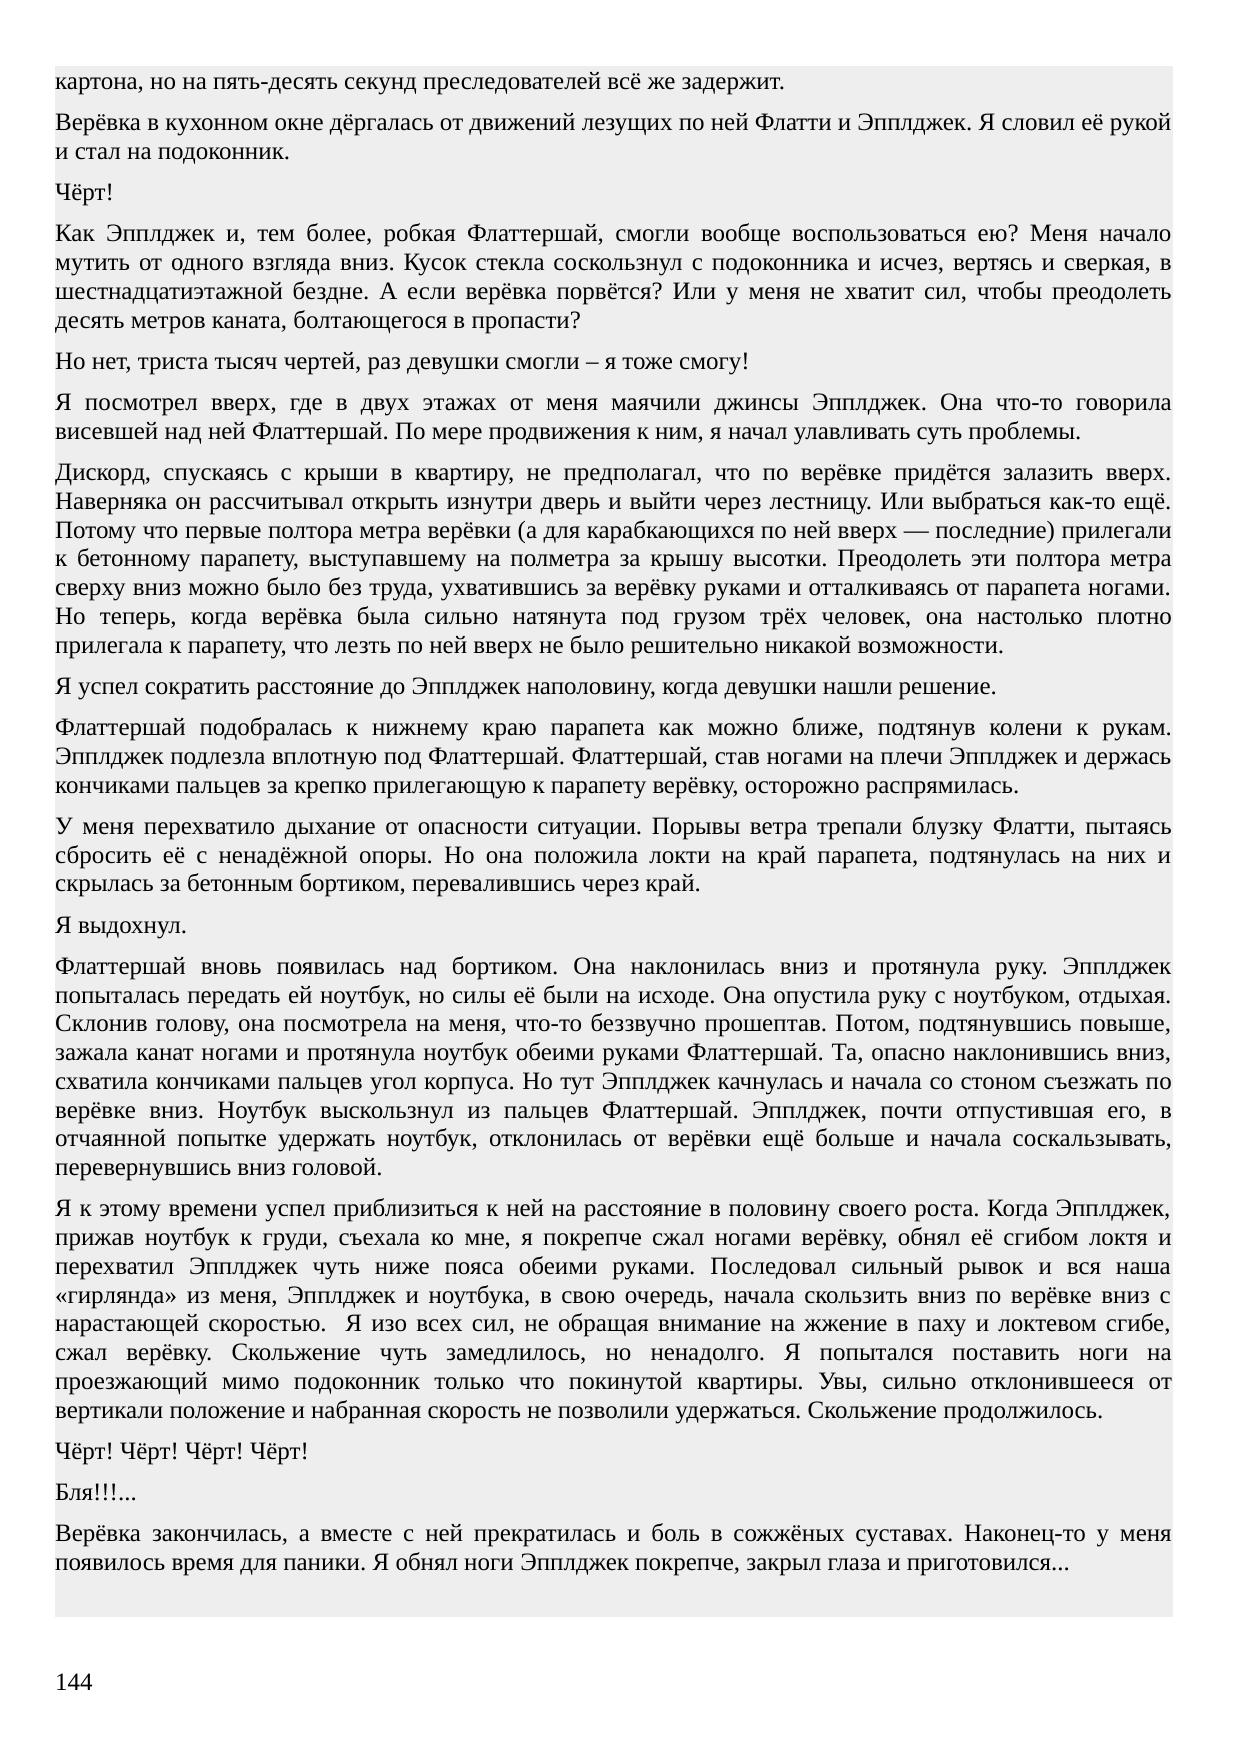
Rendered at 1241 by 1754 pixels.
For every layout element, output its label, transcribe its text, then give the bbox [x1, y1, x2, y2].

text Верёвка закончилась, а вместе с ней прекратилась и боль в сожжёных суставах. Наконец-то у меня появилось время для паники. Я обнял ноги Эпплджек покрепче, закрыл глаза и приготовился... [55, 1518, 1173, 1576]
text Я успел сократить расстояние до Эпплджек наполовину, когда девушки нашли решение. [55, 671, 1173, 700]
text Как Эпплджек и, тем более, робкая Флаттершай, смогли вообще воспользоваться ею? Меня начало мутить от одного взгляда вниз. Кусок стекла соскользнул с подоконника и исчез, вертясь и сверкая, в шестнадцатиэтажной бездне. А если верёвка порвётся? Или у меня не хватит сил, чтобы преодолеть десять метров каната, болтающегося в пропасти? [55, 218, 1173, 333]
text Но нет, триста тысяч чертей, раз девушки смогли – я тоже смогу! [55, 346, 1173, 375]
text У меня перехватило дыхание от опасности ситуации. Порывы ветра трепали блузку Флатти, пытаясь сбросить её с ненадёжной опоры. Но она положила локти на край парапета, подтянулась на них и скрылась за бетонным бортиком, перевалившись через край. [55, 811, 1173, 897]
text Я выдохнул. [55, 910, 1173, 938]
text Чёрт! [55, 177, 1173, 206]
text Флаттершай вновь появилась над бортиком. Она наклонилась вниз и протянула руку. Эпплджек попыталась передать ей ноутбук, но силы её были на исходе. Она опустила руку с ноутбуком, отдыхая. Склонив голову, она посмотрела на меня, что-то беззвучно прошептав. Потом, подтянувшись повыше, зажала канат ногами и протянула ноутбук обеими руками Флаттершай. Та, опасно наклонившись вниз, схватила кончиками пальцев угол корпуса. Но тут Эпплджек качнулась и начала со стоном съезжать по верёвке вниз. Ноутбук выскользнул из пальцев Флаттершай. Эпплджек, почти отпустившая его, в отчаянной попытке удержать ноутбук, отклонилась от верёвки ещё больше и начала соскальзывать, перевернувшись вниз головой. [55, 951, 1173, 1181]
text картона, но на пять-десять секунд преследователей всё же задержит. [55, 66, 1173, 95]
text Верёвка в кухонном окне дёргалась от движений лезущих по ней Флатти и Эпплджек. Я словил её рукой и стал на подоконник. [55, 107, 1173, 165]
text Я посмотрел вверх, где в двух этажах от меня маячили джинсы Эпплджек. Она что-то говорила висевшей над ней Флаттершай. По мере продвижения к ним, я начал улавливать суть проблемы. [55, 387, 1173, 445]
text Чёрт! Чёрт! Чёрт! Чёрт! [55, 1436, 1173, 1465]
text Дискорд, спускаясь с крыши в квартиру, не предполагал, что по верёвке придётся залазить вверх. Наверняка он рассчитывал открыть изнутри дверь и выйти через лестницу. Или выбраться как-то ещё. Потому что первые полтора метра верёвки (а для карабкающихся по ней вверх — последние) прилегали к бетонному парапету, выступавшему на полметра за крышу высотки. Преодолеть эти полтора метра сверху вниз можно было без труда, ухватившись за верёвку руками и отталкиваясь от парапета ногами. Но теперь, когда верёвка была сильно натянута под грузом трёх человек, она настолько плотно прилегала к парапету, что лезть по ней вверх не было решительно никакой возможности. [55, 457, 1173, 658]
text Бля!!!... [55, 1477, 1173, 1506]
text Флаттершай подобралась к нижнему краю парапета как можно ближе, подтянув колени к рукам. Эпплджек подлезла вплотную под Флаттершай. Флаттершай, став ногами на плечи Эпплджек и держась кончиками пальцев за крепко прилегающую к парапету верёвку, осторожно распрямилась. [55, 712, 1173, 798]
text Я к этому времени успел приблизиться к ней на расстояние в половину своего роста. Когда Эпплджек, прижав ноутбук к груди, съехала ко мне, я покрепче сжал ногами верёвку, обнял её сгибом локтя и перехватил Эпплджек чуть ниже пояса обеими руками. Последовал сильный рывок и вся наша «гирлянда» из меня, Эпплджек и ноутбука, в свою очередь, начала скользить вниз по верёвке вниз с нарастающей скоростью. Я изо всех сил, не обращая внимание на жжение в паху и локтевом сгибе, сжал верёвку. Скольжение чуть замедлилось, но ненадолго. Я попытался поставить ноги на проезжающий мимо подоконник только что покинутой квартиры. Увы, сильно отклонившееся от вертикали положение и набранная скорость не позволили удержаться. Скольжение продолжилось. [55, 1193, 1173, 1423]
